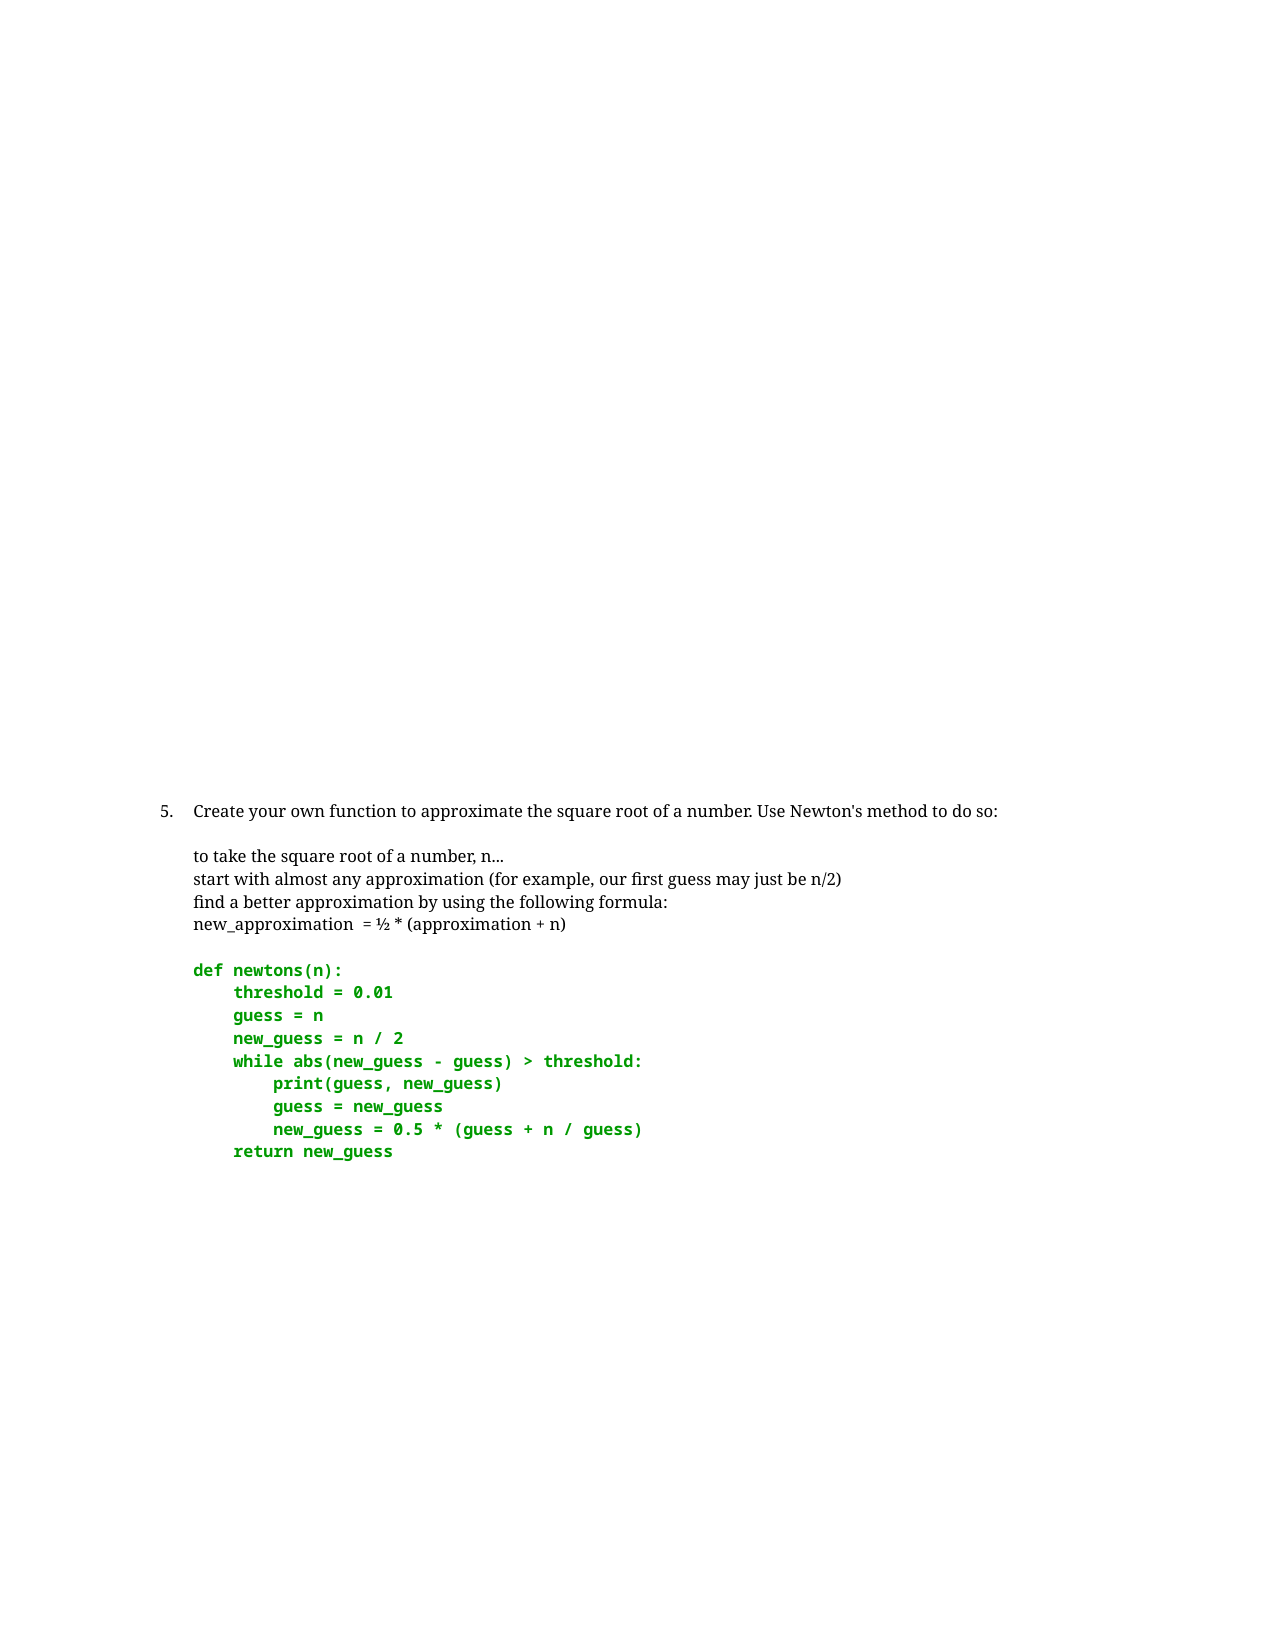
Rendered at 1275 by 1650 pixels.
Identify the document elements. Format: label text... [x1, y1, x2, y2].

list guess = n [156, 1004, 1157, 1026]
list threshold = 0.01 [156, 981, 1157, 1004]
list return new_guess [156, 1140, 1157, 1163]
list guess = new_guess [156, 1094, 1157, 1117]
list to take the square root of a number, n... [156, 845, 1157, 867]
list def newtons(n): [156, 958, 1157, 981]
list start with almost any approximation (for example, our first guess may just be n/2) [156, 867, 1157, 890]
list Create your own function to approximate the square root of a number. Use Newton's method to do so: [156, 799, 1157, 822]
list find a better approximation by using the following formula: [156, 890, 1157, 913]
list print(guess, new_guess) [156, 1072, 1157, 1094]
list new_guess = n / 2 [156, 1026, 1157, 1049]
list while abs(new_guess - guess) > threshold: [156, 1049, 1157, 1072]
list new_guess = 0.5 * (guess + n / guess) [156, 1117, 1157, 1140]
list new_approximation = ½ * (approximation + n) [156, 913, 1157, 958]
